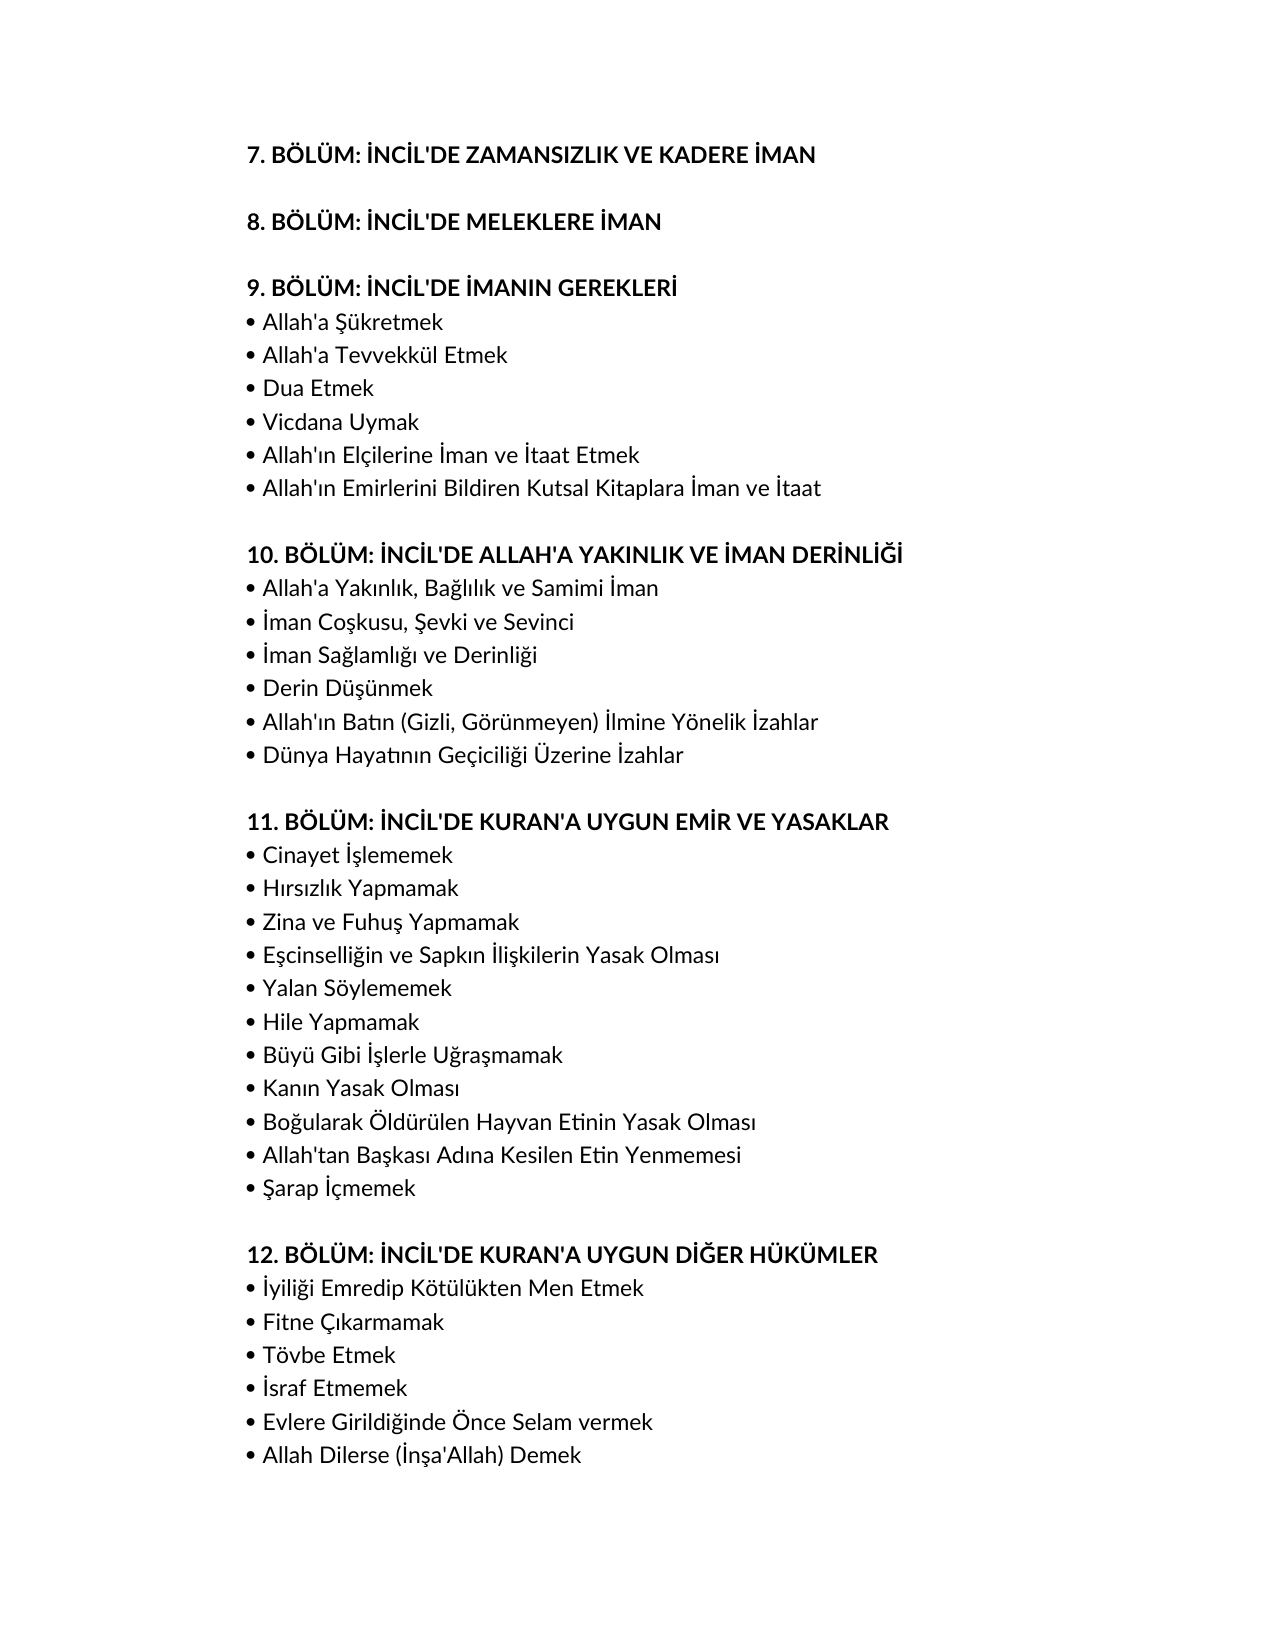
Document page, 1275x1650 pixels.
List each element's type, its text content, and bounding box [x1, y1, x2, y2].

text 10. BÖLÜM: İNCİL'DE ALLAH'A YAKINLIK VE İMAN DERİNLİĞİ [187, 537, 1070, 570]
list Derin Düşünmek [187, 670, 1070, 703]
list İsraf Etmemek [187, 1370, 1070, 1403]
list Cinayet İşlememek [187, 837, 1070, 870]
list Allah'a Tevvekkül Etmek [187, 337, 1070, 370]
list Allah'ın Emirlerini Bildiren Kutsal Kitaplara İman ve İtaat [187, 470, 1070, 503]
list Zina ve Fuhuş Yapmamak [187, 903, 1070, 937]
list Allah'ın Batın (Gizli, Görünmeyen) İlmine Yönelik İzahlar [187, 703, 1070, 737]
text 8. BÖLÜM: İNCİL'DE MELEKLERE İMAN [187, 203, 1070, 237]
list Tövbe Etmek [187, 1337, 1070, 1370]
text 7. BÖLÜM: İNCİL'DE ZAMANSIZLIK VE KADERE İMAN [187, 137, 1070, 170]
list Eşcinselliğin ve Sapkın İlişkilerin Yasak Olması [187, 937, 1070, 970]
list Yalan Söylememek [187, 970, 1070, 1003]
list Hile Yapmamak [187, 1003, 1070, 1037]
list Evlere Girildiğinde Önce Selam vermek [187, 1403, 1070, 1437]
text 9. BÖLÜM: İNCİL'DE İMANIN GEREKLERİ [187, 270, 1070, 303]
list Allah'tan Başkası Adına Kesilen Etin Yenmemesi [187, 1137, 1070, 1170]
list İyiliği Emredip Kötülükten Men Etmek [187, 1270, 1070, 1303]
list Boğularak Öldürülen Hayvan Etinin Yasak Olması [187, 1103, 1070, 1137]
list Dünya Hayatının Geçiciliği Üzerine İzahlar [187, 737, 1070, 770]
text 11. BÖLÜM: İNCİL'DE KURAN'A UYGUN EMİR VE YASAKLAR [187, 803, 1070, 837]
list Kanın Yasak Olması [187, 1070, 1070, 1103]
list Şarap İçmemek [187, 1170, 1070, 1203]
list Dua Etmek [187, 370, 1070, 403]
list İman Sağlamlığı ve Derinliği [187, 637, 1070, 670]
list Allah'ın Elçilerine İman ve İtaat Etmek [187, 437, 1070, 470]
text 12. BÖLÜM: İNCİL'DE KURAN'A UYGUN DİĞER HÜKÜMLER [187, 1237, 1070, 1270]
list Hırsızlık Yapmamak [187, 870, 1070, 903]
list Vicdana Uymak [187, 403, 1070, 437]
list İman Coşkusu, Şevki ve Sevinci [187, 603, 1070, 637]
list Allah Dilerse (İnşa'Allah) Demek [187, 1437, 1070, 1470]
list Fitne Çıkarmamak [187, 1303, 1070, 1337]
list Allah'a Yakınlık, Bağlılık ve Samimi İman [187, 570, 1070, 603]
list Allah'a Şükretmek [187, 303, 1070, 337]
list Büyü Gibi İşlerle Uğraşmamak [187, 1037, 1070, 1070]
